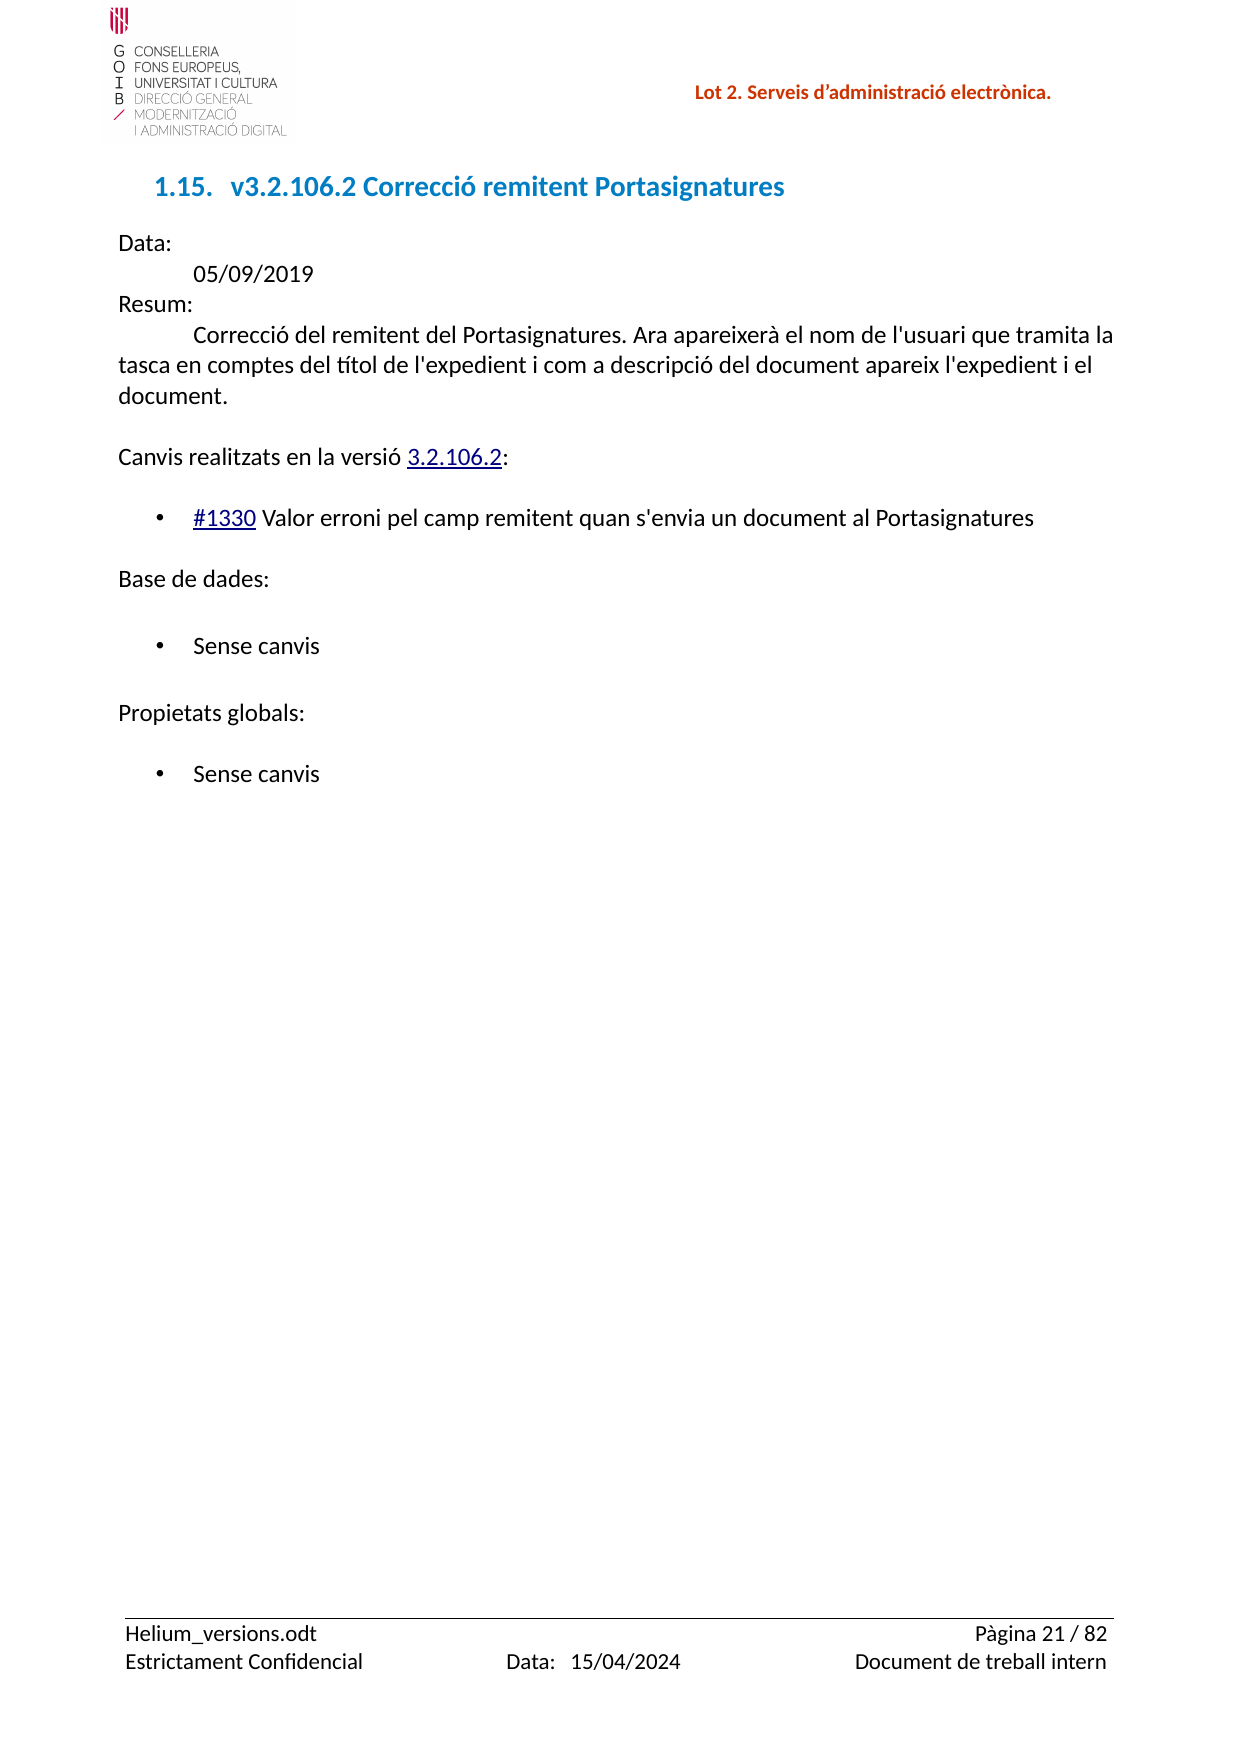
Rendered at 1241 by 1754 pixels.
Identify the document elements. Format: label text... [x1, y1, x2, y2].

picture [100, 0, 297, 144]
text Data: [118, 228, 1122, 258]
text Resum: [118, 289, 1122, 319]
text Base de dades: [118, 563, 1122, 594]
list #1330 Valor erroni pel camp remitent quan s'envia un document al Portasignatures [156, 502, 1122, 533]
text Canvis realitzats en la versió 3.2.106.2: [118, 441, 1122, 472]
list Sense canvis [156, 758, 1122, 789]
list Sense canvis [156, 630, 1122, 661]
text 05/09/2019 [118, 258, 1122, 289]
subtitle v3.2.106.2 Correcció remitent Portasignatures [153, 168, 1122, 204]
text Correcció del remitent del Portasignatures. Ara apareixerà el nom de l'usuari que tramita la tasca en comptes del títol de l'expedient i com a descripció del document apareix l'expedient i el document. [118, 319, 1122, 411]
text Propietats globals: [118, 697, 1122, 728]
